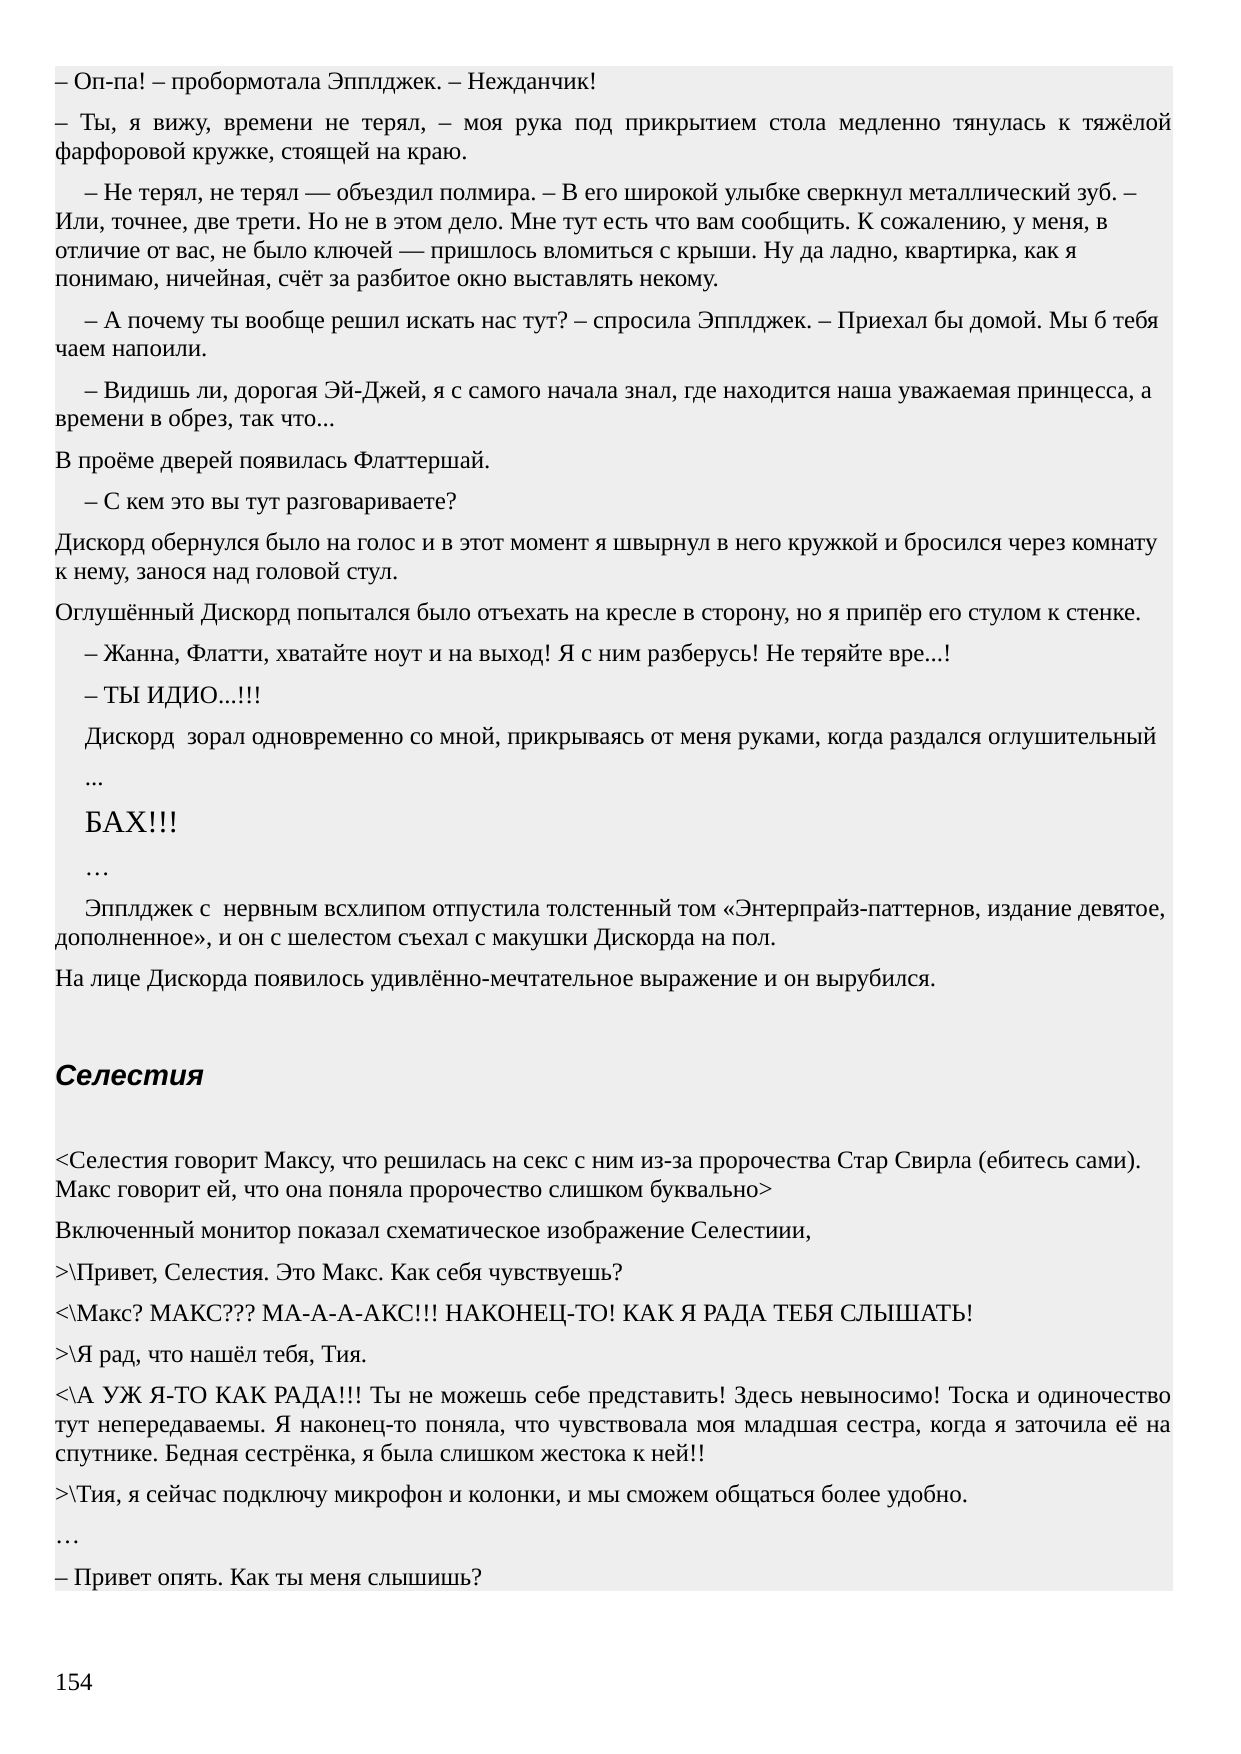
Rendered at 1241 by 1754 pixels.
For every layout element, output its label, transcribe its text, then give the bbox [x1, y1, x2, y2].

text – Не терял, не терял — объездил полмира. – В его широкой улыбке сверкнул металлический зуб. – Или, точнее, две трети. Но не в этом дело. Мне тут есть что вам сообщить. К сожалению, у меня, в отличие от вас, не было ключей — пришлось вломиться с крыши. Ну да ладно, квартирка, как я понимаю, ничейная, счёт за разбитое окно выставлять некому. [55, 177, 1173, 292]
list Дискорд обернулся было на голос и в этот момент я швырнул в него кружкой и бросился через комнату к нему, занося над головой стул. [55, 527, 1173, 585]
text Дискорд зорал одновременно со мной, прикрываясь от меня руками, когда раздался оглушительный [55, 721, 1173, 750]
text ... [55, 762, 1173, 791]
text – Видишь ли, дорогая Эй-Джей, я с самого начала знал, где находится наша уважаемая принцесса, а времени в обрез, так что... [55, 375, 1173, 432]
text В проёме дверей появилась Флаттершай. [55, 445, 1173, 473]
text <\А УЖ Я-ТО КАК РАДА!!! Ты не можешь себе представить! Здесь невыносимо! Тоска и одиночество тут непередаваемы. Я наконец-то поняла, что чувствовала моя младшая сестра, когда я заточила её на спутнике. Бедная сестрёнка, я была слишком жестока к ней!! [55, 1381, 1173, 1467]
text Эпплджек с нервным всхлипом отпустила толстенный том «Энтерпрайз-паттернов, издание девятое, дополненное», и он с шелестом съехал с макушки Дискорда на пол. [55, 893, 1173, 951]
text – Оп-па! – пробормотала Эпплджек. – Нежданчик! [55, 66, 1173, 95]
text – Привет опять. Как ты меня слышишь? [55, 1562, 1173, 1591]
text <Селестия говорит Максу, что решилась на секс с ним из-за пророчества Стар Свирла (ебитесь сами). Макс говорит ей, что она поняла пророчество слишком буквально> [55, 1146, 1173, 1203]
text БАХ!!! [55, 803, 1173, 839]
text Оглушённый Дискорд попытался было отъехать на кресле в сторону, но я припёр его стулом к стенке. [55, 597, 1173, 626]
text … [55, 852, 1173, 881]
text – ТЫ ИДИО...!!! [55, 680, 1173, 708]
text Включенный монитор показал схематическое изображение Селестиии, [55, 1216, 1173, 1244]
subtitle Селестия [55, 1058, 1173, 1092]
text >\Тия, я сейчас подключу микрофон и колонки, и мы сможем общаться более удобно. [55, 1479, 1173, 1508]
text На лице Дискорда появилось удивлённо-мечтательное выражение и он вырубился. [55, 963, 1173, 992]
text – С кем это вы тут разговариваете? [55, 486, 1173, 515]
text – Ты, я вижу, времени не терял, – моя рука под прикрытием стола медленно тянулась к тяжёлой фарфоровой кружке, стоящей на краю. [55, 107, 1173, 165]
text – А почему ты вообще решил искать нас тут? – спросила Эпплджек. – Приехал бы домой. Мы б тебя чаем напоили. [55, 305, 1173, 362]
text – Жанна, Флатти, хватайте ноут и на выход! Я с ним разберусь! Не теряйте вре...! [55, 638, 1173, 667]
text >\Я рад, что нашёл тебя, Тия. [55, 1339, 1173, 1368]
text <\Макс? МАКС??? МА-А-А-АКС!!! НАКОНЕЦ-ТО! КАК Я РАДА ТЕБЯ СЛЫШАТЬ! [55, 1298, 1173, 1327]
text >\Привет, Селестия. Это Макс. Как себя чувствуешь? [55, 1257, 1173, 1286]
text … [55, 1521, 1173, 1549]
